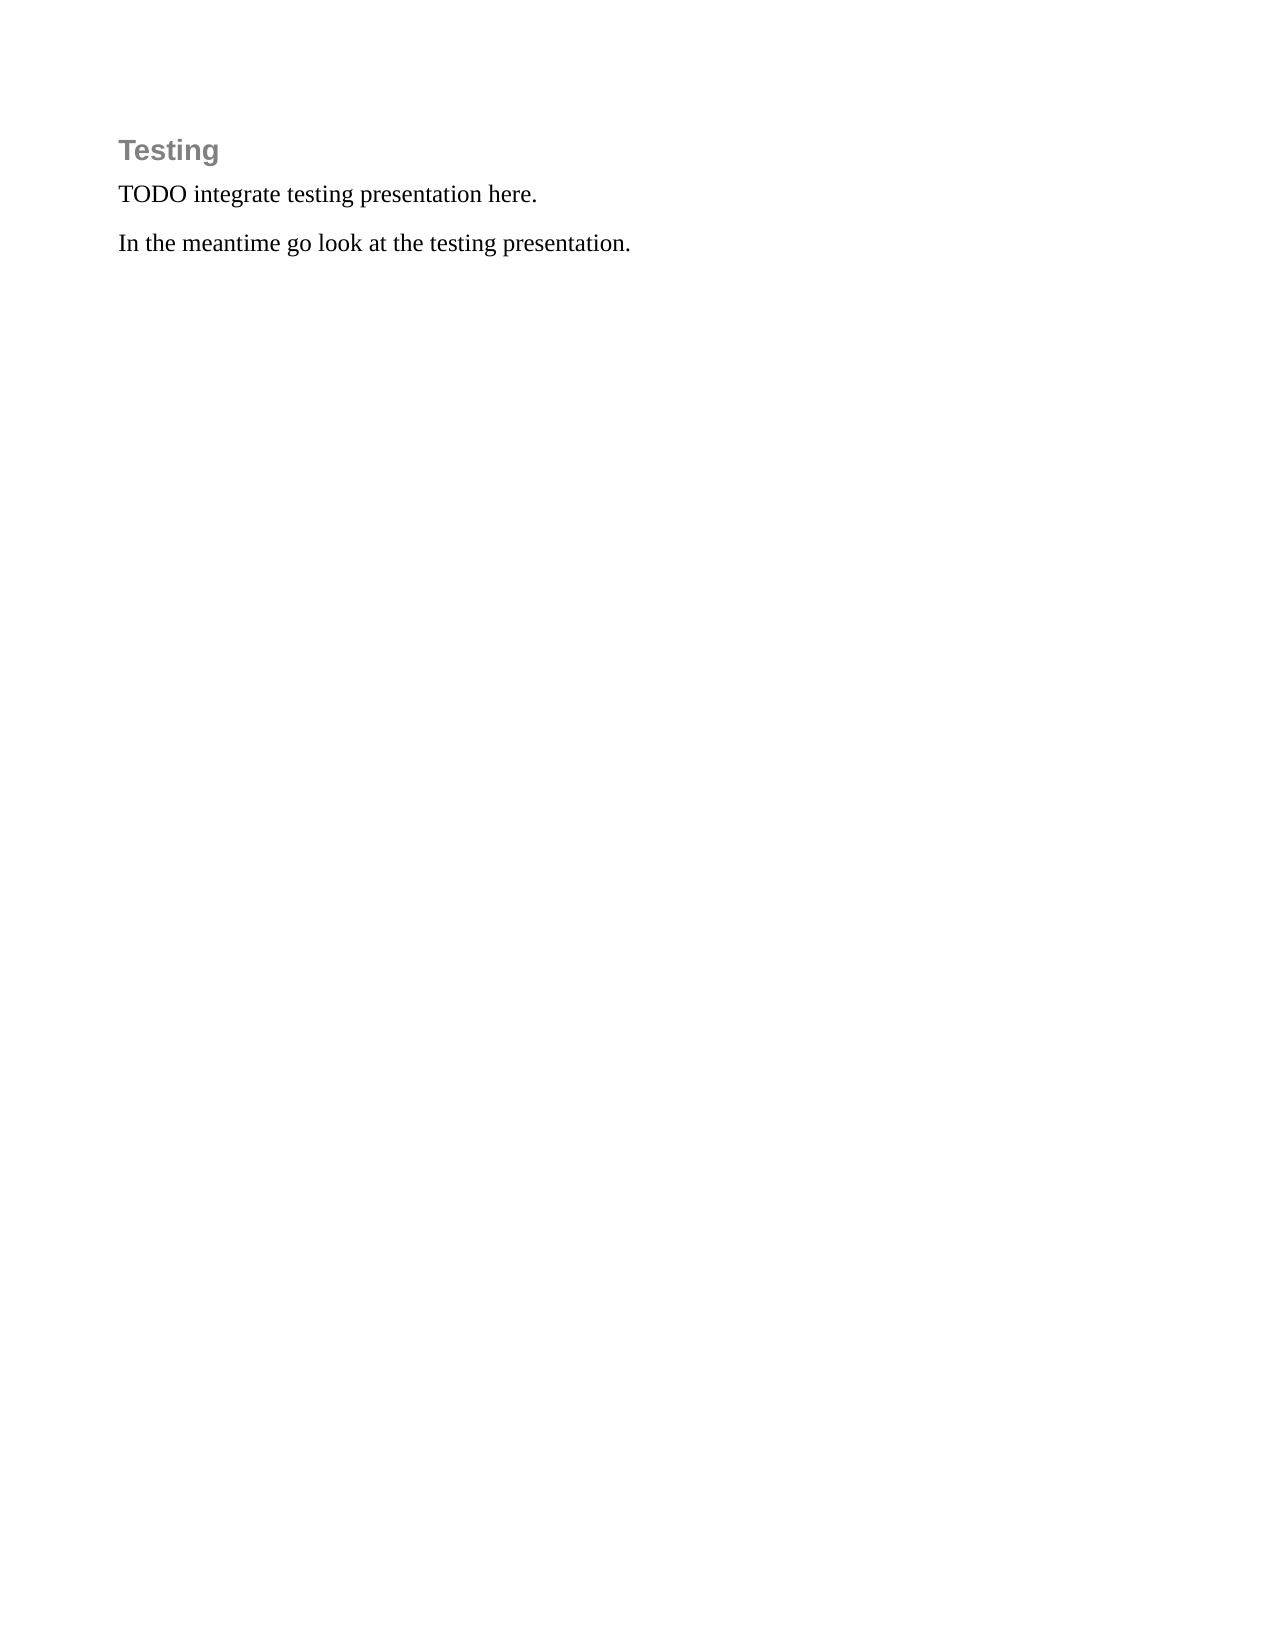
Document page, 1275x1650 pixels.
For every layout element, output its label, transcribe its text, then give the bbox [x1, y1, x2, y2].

subtitle Testing [118, 133, 1157, 166]
text TODO integrate testing presentation here. [118, 179, 1157, 207]
text In the meantime go look at the testing presentation. [118, 228, 1157, 257]
